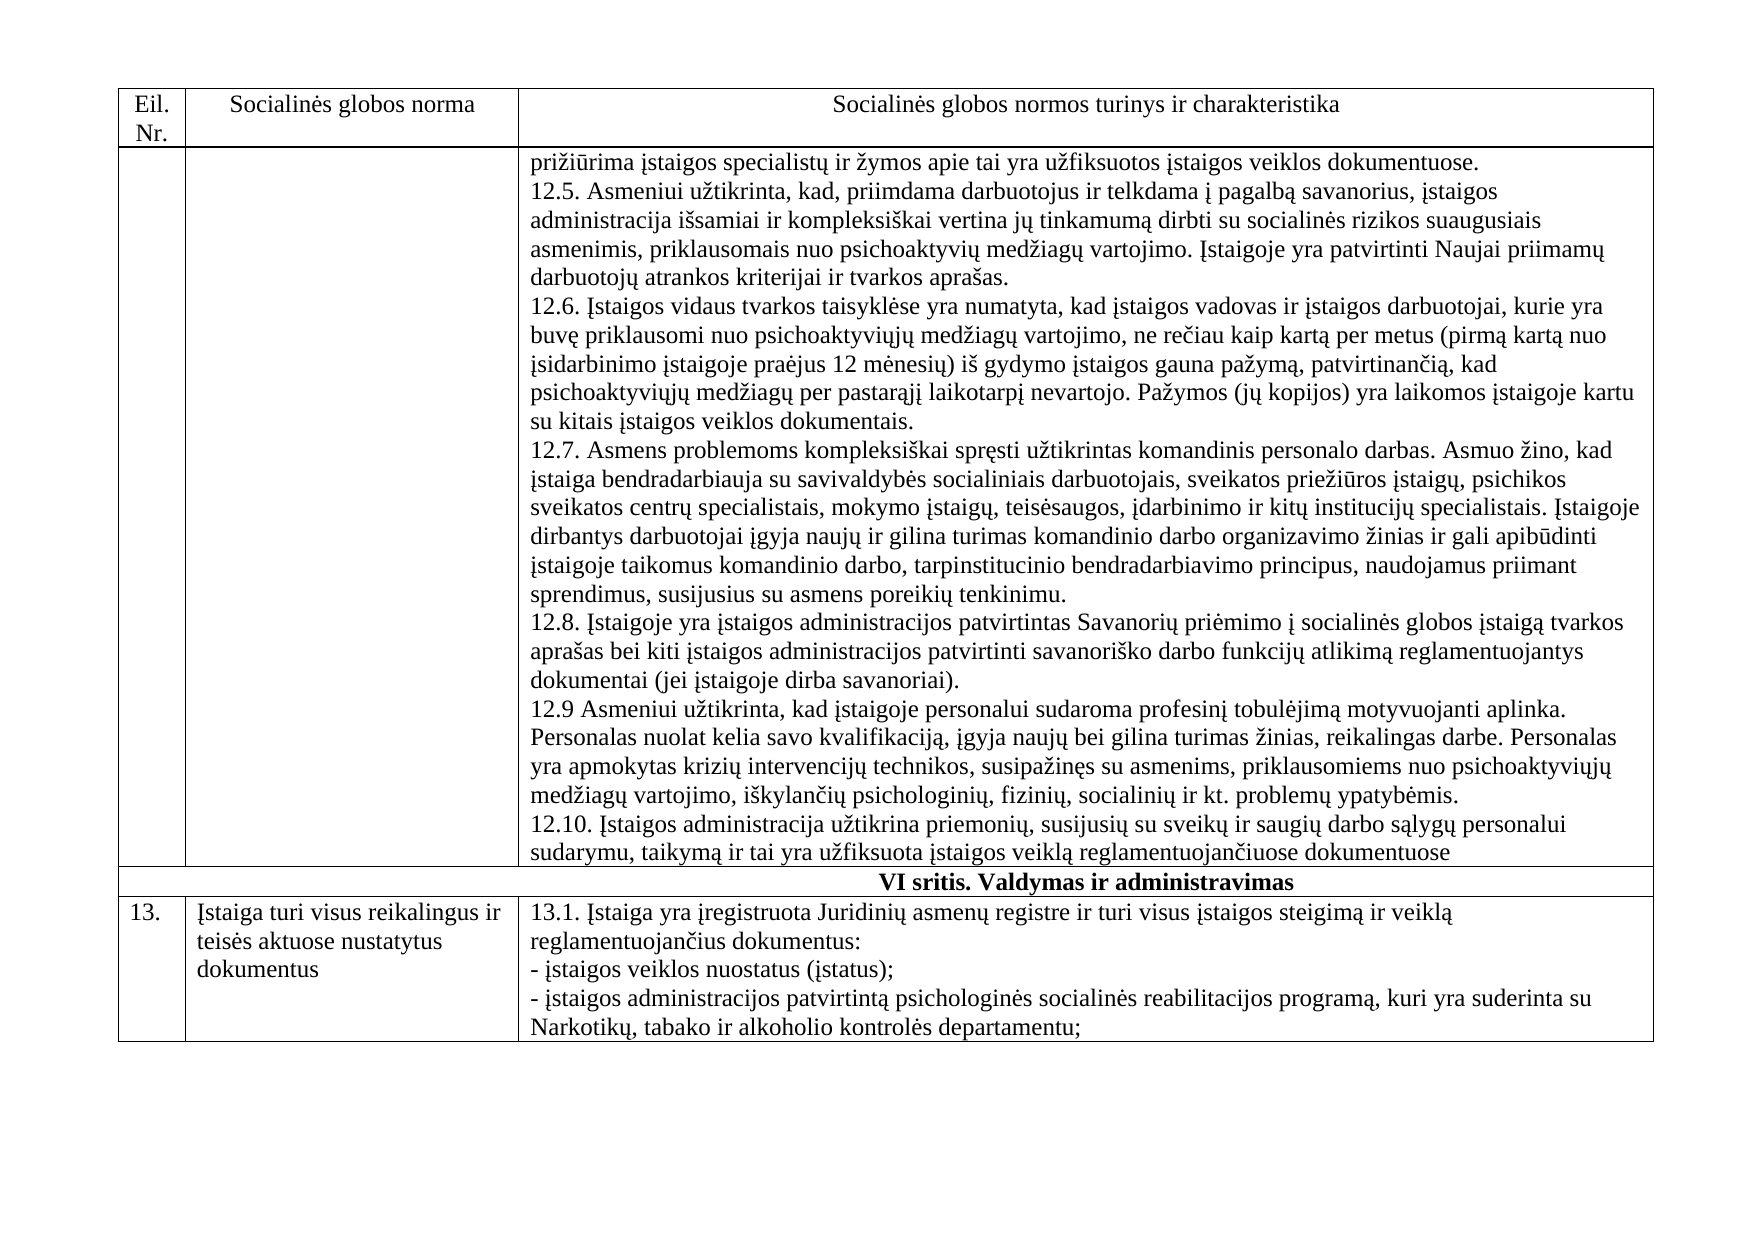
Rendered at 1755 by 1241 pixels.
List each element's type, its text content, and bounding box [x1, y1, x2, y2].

table_cell prižiūrima įstaigos specialistų ir žymos apie tai yra užfiksuotos įstaigos veiklos dokumentuose. 12.5. Asmeniui užtikrinta, kad, priimdama darbuotojus ir telkdama į pagalbą savanorius, įstaigos administracija išsamiai ir kompleksiškai vertina jų tinkamumą dirbti su socialinės rizikos suaugusiais asmenimis, priklausomais nuo psichoaktyvių medžiagų vartojimo. Įstaigoje yra patvirtinti Naujai priimamų darbuotojų atrankos kriterijai ir tvarkos aprašas. 12.6. Įstaigos vidaus tvarkos taisyklėse yra numatyta, kad įstaigos vadovas ir įstaigos darbuotojai, kurie yra buvę priklausomi nuo psichoaktyviųjų medžiagų vartojimo, ne rečiau kaip kartą per metus (pirmą kartą nuo įsidarbinimo įstaigoje praėjus 12 mėnesių) iš gydymo įstaigos gauna pažymą, patvirtinančią, kad psichoaktyviųjų medžiagų per pastarąjį laikotarpį nevartojo. Pažymos (jų kopijos) yra laikomos įstaigoje kartu su kitais įstaigos veiklos dokumentais. 12.7. Asmens problemoms kompleksiškai spręsti užtikrintas komandinis personalo darbas. Asmuo žino, kad įstaiga bendradarbiauja su savivaldybės socialiniais darbuotojais, sveikatos priežiūros įstaigų, psichikos sveikatos centrų specialistais, mokymo įstaigų, teisėsaugos, įdarbinimo ir kitų institucijų specialistais. Įstaigoje dirbantys darbuotojai įgyja naujų ir gilina turimas komandinio darbo organizavimo žinias ir gali apibūdinti įstaigoje taikomus komandinio darbo, tarpinstitucinio bendradarbiavimo principus, naudojamus priimant sprendimus, susijusius su asmens poreikių tenkinimu. 12.8. Įstaigoje yra įstaigos administracijos patvirtintas Savanorių priėmimo į socialinės globos įstaigą tvarkos aprašas bei kiti įstaigos administracijos patvirtinti savanoriško darbo funkcijų atlikimą reglamentuojantys dokumentai (jei įstaigoje dirba savanoriai). 12.9 Asmeniui užtikrinta, kad įstaigoje personalui sudaroma profesinį tobulėjimą motyvuojanti aplinka. Personalas nuolat kelia savo kvalifikaciją, įgyja naujų bei gilina turimas žinias, reikalingas darbe. Personalas yra apmokytas krizių intervencijų technikos, susipažinęs su asmenims, priklausomiems nuo psichoaktyviųjų medžiagų vartojimo, iškylančių psichologinių, fizinių, socialinių ir kt. problemų ypatybėmis. 12.10. Įstaigos administracija užtikrina priemonių, susijusių su sveikų ir saugių darbo sąlygų personalui sudarymu, taikymą ir tai yra užfiksuota įstaigos veiklą reglamentuojančiuose dokumentuose [519, 148, 1653, 866]
table_cell [119, 148, 185, 866]
table_cell 13.1. Įstaiga yra įregistruota Juridinių asmenų registre ir turi visus įstaigos steigimą ir veiklą reglamentuojančius dokumentus: - įstaigos veiklos nuostatus (įstatus); - įstaigos administracijos patvirtintą psichologinės socialinės reabilitacijos programą, kuri yra suderinta su Narkotikų, tabako ir alkoholio kontrolės departamentu; [519, 897, 1653, 1041]
table_cell [119, 867, 185, 896]
table_cell [186, 148, 518, 866]
table_header Eil. Nr. [119, 89, 185, 146]
table_header Socialinės globos normos turinys ir charakteristika [519, 89, 1653, 146]
table_cell Įstaiga turi visus reikalingus ir teisės aktuose nustatytus dokumentus [186, 897, 518, 1041]
table_cell 13. [119, 897, 185, 1041]
table_cell VI sritis. Valdymas ir administravimas [519, 867, 1653, 896]
table_header Socialinės globos norma [186, 89, 518, 146]
table_cell [185, 867, 519, 896]
